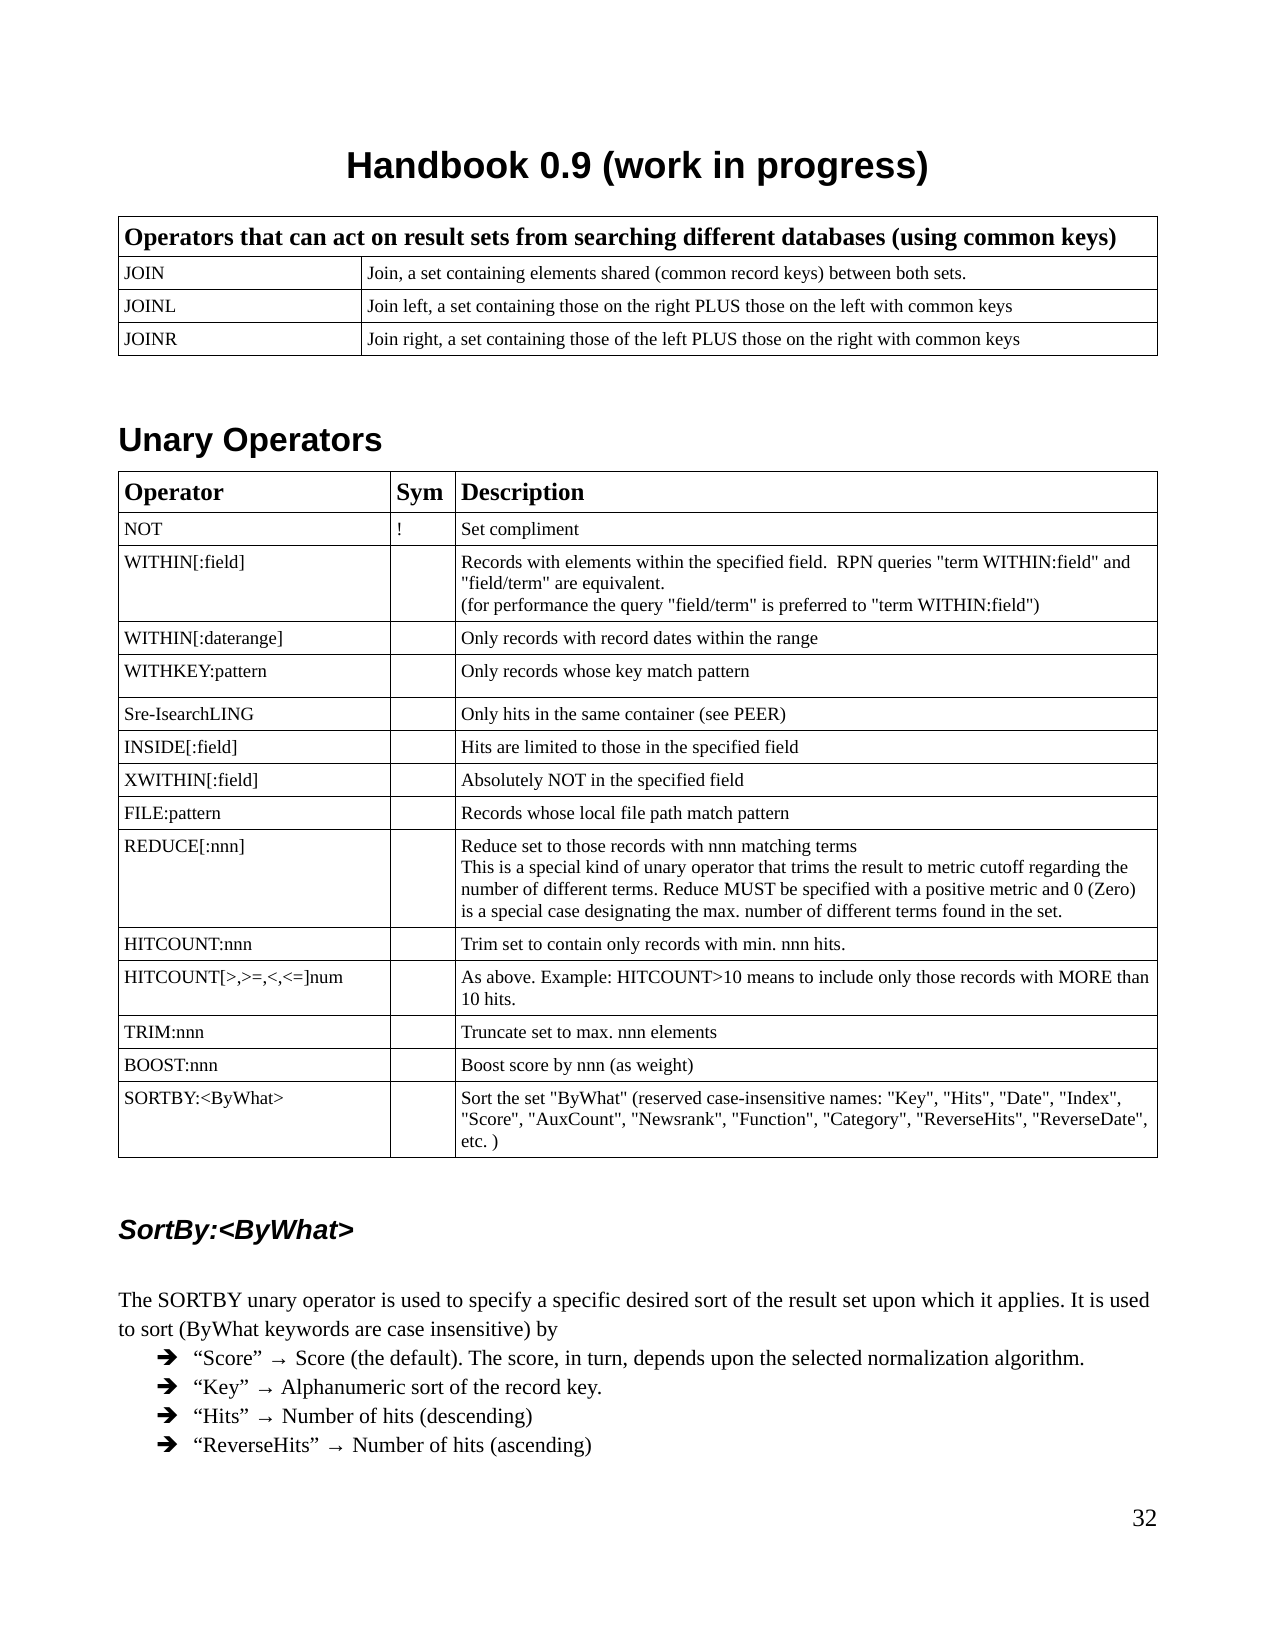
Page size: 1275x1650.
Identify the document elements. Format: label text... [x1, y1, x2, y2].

table_header Sym [391, 472, 455, 512]
table_cell [391, 928, 455, 960]
table_cell [391, 622, 455, 654]
table_cell [391, 546, 455, 621]
table_cell [391, 698, 455, 730]
list “ReverseHits” → Number of hits (ascending) [156, 1432, 1157, 1457]
table_cell Records with elements within the specified field. RPN queries "term WITHIN:field" and "field/term" are equivalent. (for performance the query "field/term" is preferred to "term WITHIN:field") [456, 546, 1157, 621]
table_cell Join right, a set containing those of the left PLUS those on the right with common keys [362, 323, 1157, 355]
table_cell HITCOUNT[>,>=,<,<=]num [119, 961, 390, 1015]
table_cell JOINR [119, 323, 361, 355]
table_cell WITHIN[:daterange] [119, 622, 390, 654]
subtitle Unary Operators [118, 420, 1157, 459]
table_cell SORTBY:<ByWhat> [119, 1082, 390, 1157]
table_header Operators that can act on result sets from searching different databases (using common keys) [119, 217, 1157, 256]
table_cell XWITHIN[:field] [119, 764, 390, 796]
table_cell [391, 731, 455, 763]
table_cell Absolutely NOT in the specified field [456, 764, 1157, 796]
table_cell [391, 764, 455, 796]
table_cell WITHKEY:pattern [119, 655, 390, 697]
table_cell [391, 797, 455, 829]
table_cell Only hits in the same container (see PEER) [456, 698, 1157, 730]
table_cell Records whose local file path match pattern [456, 797, 1157, 829]
table_cell WITHIN[:field] [119, 546, 390, 621]
list “Hits” → Number of hits (descending) [156, 1403, 1157, 1428]
table_header Operator [119, 472, 390, 512]
table_cell Hits are limited to those in the specified field [456, 731, 1157, 763]
table_cell [391, 655, 455, 697]
text The SORTBY unary operator is used to specify a specific desired sort of the result set upon which it applies. It is used to sort (ByWhat keywords are case insensitive) by [118, 1287, 1157, 1341]
table_cell REDUCE[:nnn] [119, 830, 390, 927]
table_cell HITCOUNT:nnn [119, 928, 390, 960]
table_cell [391, 961, 455, 1015]
table_cell Join, a set containing elements shared (common record keys) between both sets. [362, 257, 1157, 289]
subtitle SortBy:<ByWhat> [118, 1214, 1157, 1246]
table_cell Sre-IsearchLING [119, 698, 390, 730]
table_cell ! [391, 513, 455, 545]
table_cell Reduce set to those records with nnn matching terms This is a special kind of unary operator that trims the result to metric cutoff regarding the number of different terms. Reduce MUST be specified with a positive metric and 0 (Zero) is a special case designating the max. number of different terms found in the set. [456, 830, 1157, 927]
table_cell [391, 1016, 455, 1048]
table_cell FILE:pattern [119, 797, 390, 829]
table_cell Sort the set "ByWhat" (reserved case-insensitive names: "Key", "Hits", "Date", "Index", "Score", "AuxCount", "Newsrank", "Function", "Category", "ReverseHits", "ReverseDate", etc. ) [456, 1082, 1157, 1157]
table_cell As above. Example: HITCOUNT>10 means to include only those records with MORE than 10 hits. [456, 961, 1157, 1015]
list “Score” → Score (the default). The score, in turn, depends upon the selected normalization algorithm. [156, 1345, 1157, 1370]
table_cell [391, 830, 455, 927]
table_cell TRIM:nnn [119, 1016, 390, 1048]
table_cell JOINL [119, 290, 361, 322]
table_cell INSIDE[:field] [119, 731, 390, 763]
table_header Description [456, 472, 1157, 512]
table_cell [391, 1049, 455, 1081]
table_cell Trim set to contain only records with min. nnn hits. [456, 928, 1157, 960]
table_cell BOOST:nnn [119, 1049, 390, 1081]
list “Key” → Alphanumeric sort of the record key. [156, 1374, 1157, 1399]
table_cell [391, 1082, 455, 1157]
table_cell JOIN [119, 257, 361, 289]
table_cell Only records whose key match pattern [456, 655, 1157, 697]
table_cell Join left, a set containing those on the right PLUS those on the left with common keys [362, 290, 1157, 322]
table_cell Set compliment [456, 513, 1157, 545]
table_cell NOT [119, 513, 390, 545]
table_cell Truncate set to max. nnn elements [456, 1016, 1157, 1048]
table_cell Only records with record dates within the range [456, 622, 1157, 654]
table_cell Boost score by nnn (as weight) [456, 1049, 1157, 1081]
